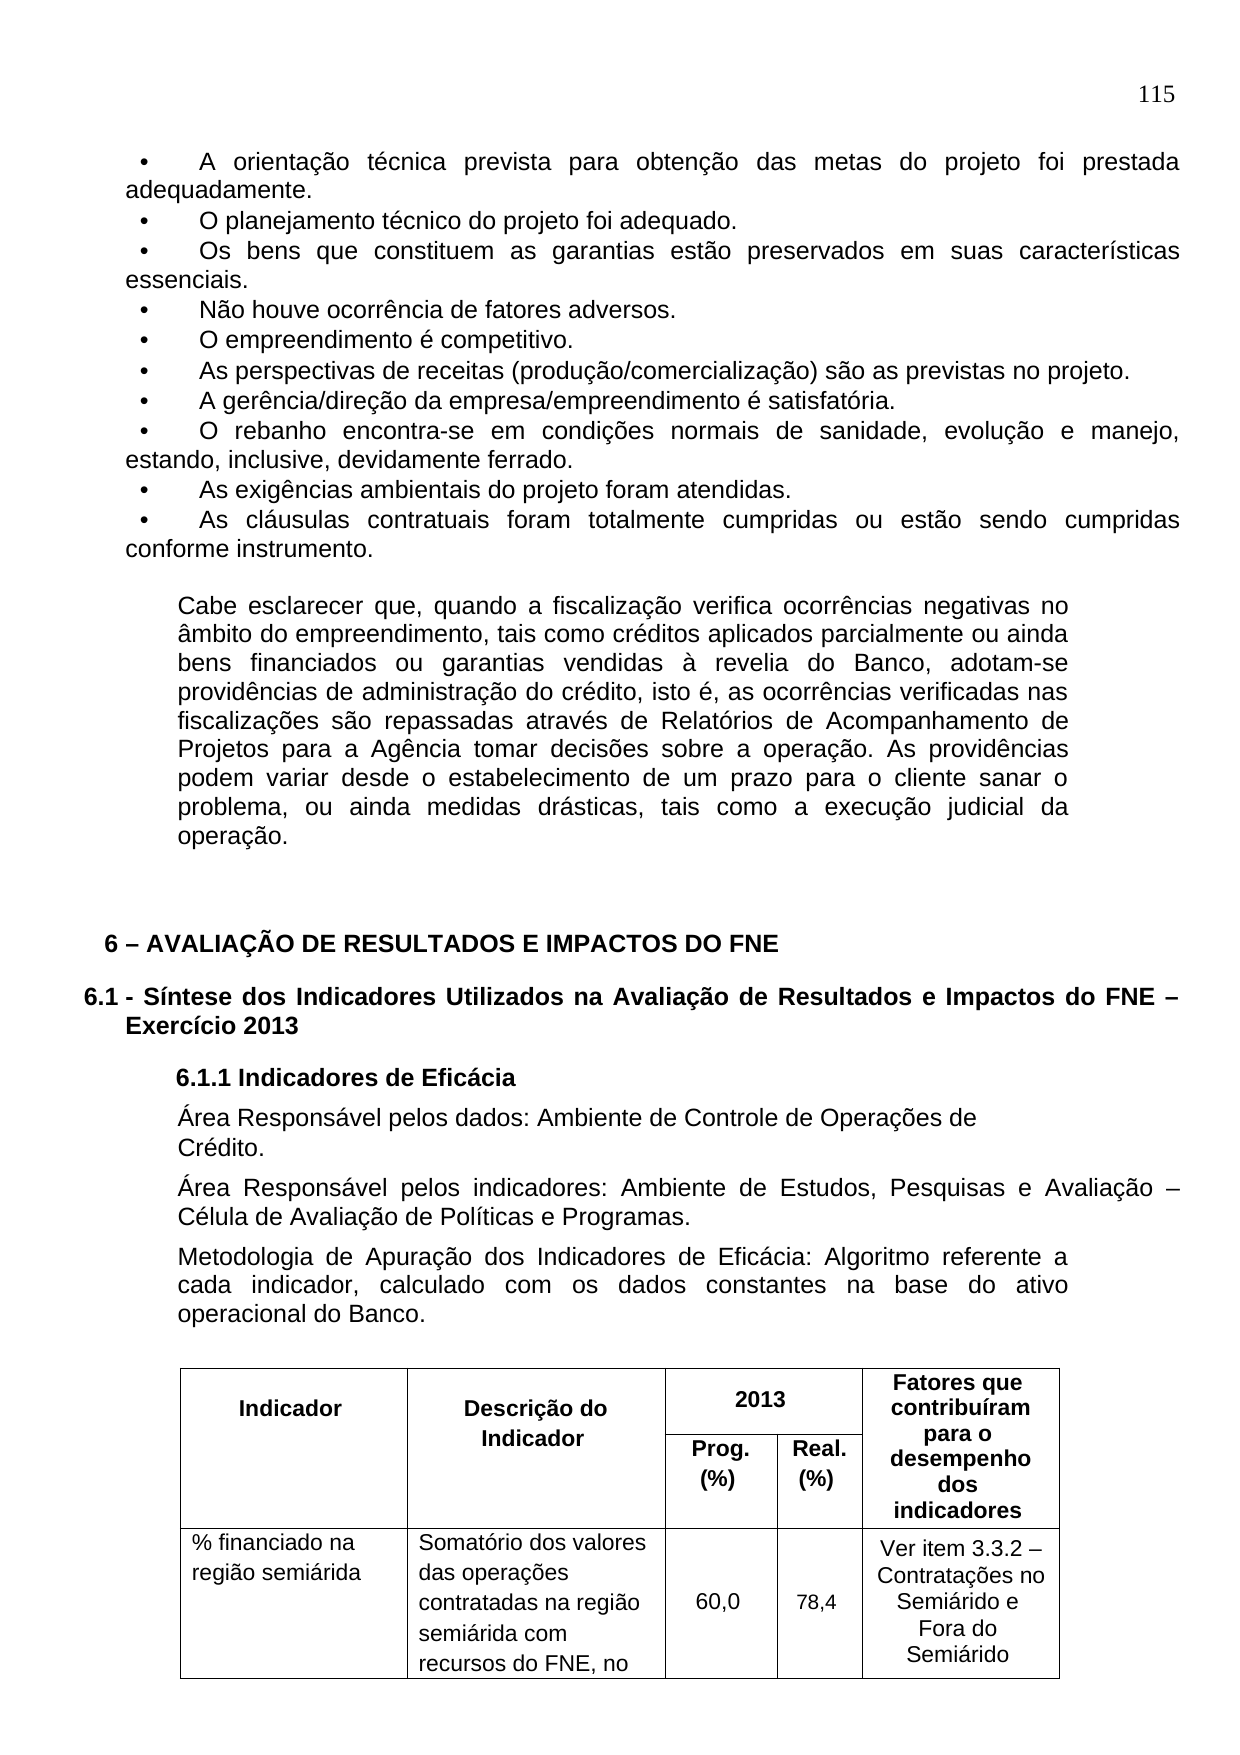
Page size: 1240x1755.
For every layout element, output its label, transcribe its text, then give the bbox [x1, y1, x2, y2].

table_header Fatores que contribuíram para o desempenho dos indicadores [863, 1369, 1059, 1528]
table_header 2013 [666, 1369, 862, 1433]
table_cell % financiado na região semiárida [181, 1529, 407, 1678]
list A gerência/direção da empresa/empreendimento é satisfatória. [125, 386, 1181, 415]
list As exigências ambientais do projeto foram atendidas. [125, 475, 1181, 504]
list Não houve ocorrência de fatores adversos. [125, 295, 1181, 324]
table_cell 78,4 [778, 1529, 862, 1678]
list As cláusulas contratuais foram totalmente cumpridas ou estão sendo cumpridas conforme instrumento. [125, 505, 1181, 563]
text Área Responsável pelos dados: Ambiente de Controle de Operações de [177, 1103, 1181, 1132]
list As perspectivas de receitas (produção/comercialização) são as previstas no projeto. [125, 356, 1181, 384]
table_cell Somatório dos valores das operações contratadas na região semiárida com recursos do FNE, no [408, 1529, 665, 1678]
table_cell Ver item 3.3.2 – Contratações no Semiárido e Fora do Semiárido [863, 1529, 1059, 1678]
list O empreendimento é competitivo. [125, 326, 1181, 354]
list O planejamento técnico do projeto foi adequado. [125, 206, 1181, 234]
table_cell Real. (%) [778, 1435, 862, 1528]
list Os bens que constituem as garantias estão preservados em suas características essenciais. [125, 236, 1181, 294]
table_cell 60,0 [666, 1529, 777, 1678]
list – AVALIAÇÃO DE RESULTADOS E IMPACTOS DO FNE [104, 929, 1181, 958]
text Metodologia de Apuração dos Indicadores de Eficácia: Algoritmo referente a cada indicador, calculado com os dados constantes na base do ativo operacional do Banco. [177, 1241, 1070, 1328]
text Crédito. [177, 1133, 1181, 1162]
table_cell Prog. (%) [666, 1435, 777, 1528]
table_header Descrição do Indicador [408, 1369, 665, 1528]
text Área Responsável pelos indicadores: Ambiente de Estudos, Pesquisas e Avaliação – Célula de Avaliação de Políticas e Programas. [177, 1173, 1181, 1230]
list O rebanho encontra-se em condições normais de sanidade, evolução e manejo, estando, inclusive, devidamente ferrado. [125, 416, 1181, 473]
text 6.1.1 Indicadores de Eficácia [176, 1063, 1181, 1092]
list - Síntese dos Indicadores Utilizados na Avaliação de Resultados e Impactos do FNE – Exercício 2013 [83, 982, 1181, 1039]
list A orientação técnica prevista para obtenção das metas do projeto foi prestada adequadamente. [125, 147, 1181, 204]
table_header Indicador [181, 1369, 407, 1528]
text Cabe esclarecer que, quando a fiscalização verifica ocorrências negativas no âmbito do empreendimento, tais como créditos aplicados parcialmente ou ainda bens financiados ou garantias vendidas à revelia do Banco, adotam-se providências de administração do crédito, isto é, as ocorrências verificadas nas fiscalizações são repassadas através de Relatórios de Acompanhamento de Projetos para a Agência tomar decisões sobre a operação. As providências podem variar desde o estabelecimento de um prazo para o cliente sanar o problema, ou ainda medidas drásticas, tais como a execução judicial da operação. [177, 591, 1070, 849]
